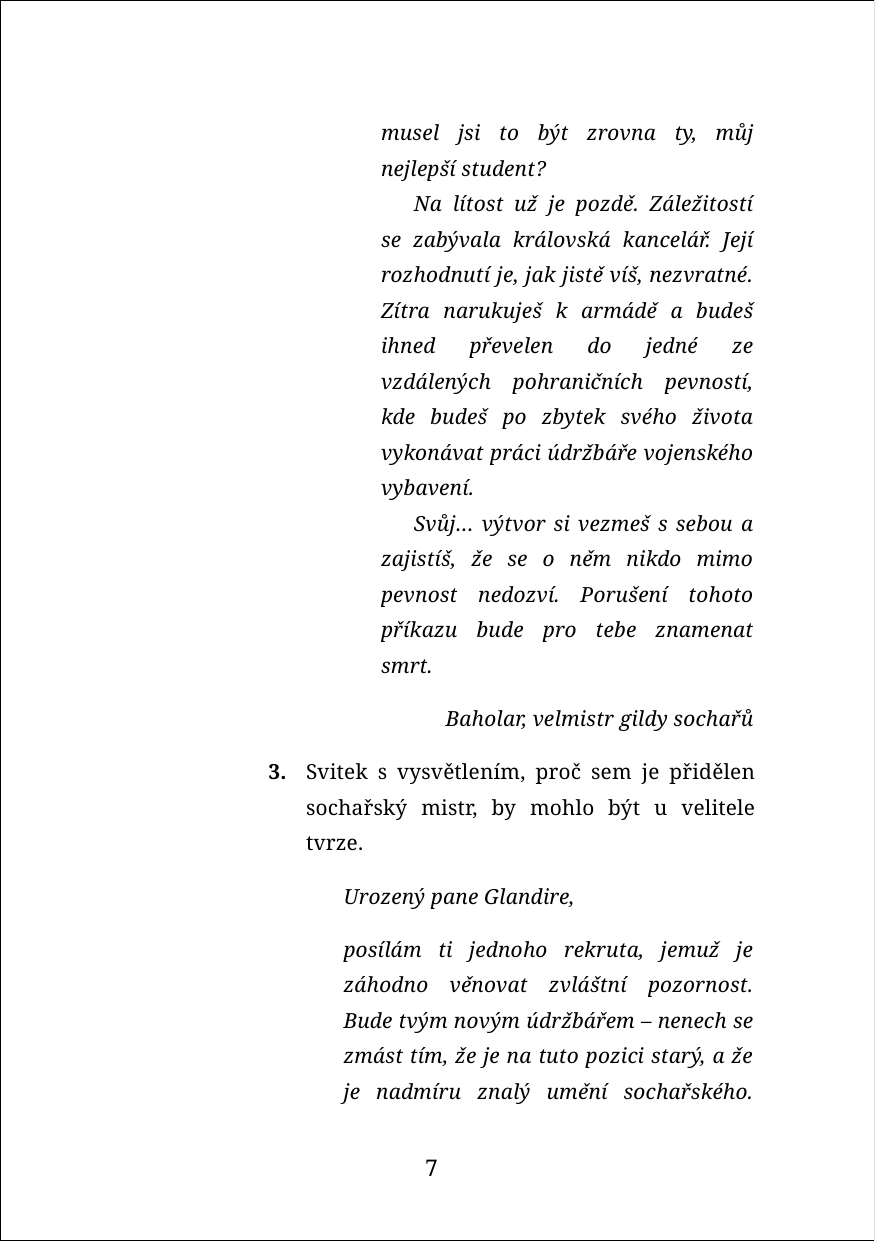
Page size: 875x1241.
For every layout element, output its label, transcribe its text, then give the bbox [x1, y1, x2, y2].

list Urozený pane Glandire, [306, 882, 756, 910]
list posílám ti jednoho rekruta, jemuž je záhodno věnovat zvláštní pozornost. Bude tvým novým údržbářem – nenech se zmást tím, že je na tuto pozici starý, a že je nadmíru znalý umění sochařského. [306, 935, 756, 1106]
list Svitek s vysvětlením, proč sem je přidělen sochařský mistr, by mohlo být u velitele tvrze. [268, 757, 756, 857]
list musel jsi to být zrovna ty, můj nejlepší student? Na lítost už je pozdě. Záležitostí se zabývala královská kancelář. Její rozhodnutí je, jak jistě víš, nezvratné. Zítra narukuješ k armádě a budeš ihned převelen do jedné ze vzdálených pohraničních pevností, kde budeš po zbytek svého života vykonávat práci údržbáře vojenského vybavení. Svůj… výtvor si vezmeš s sebou a zajistíš, že se o něm nikdo mimo pevnost nedozví. Porušení tohoto příkazu bude pro tebe znamenat smrt. [343, 118, 756, 679]
list Baholar, velmistr gildy sochařů [343, 704, 756, 733]
